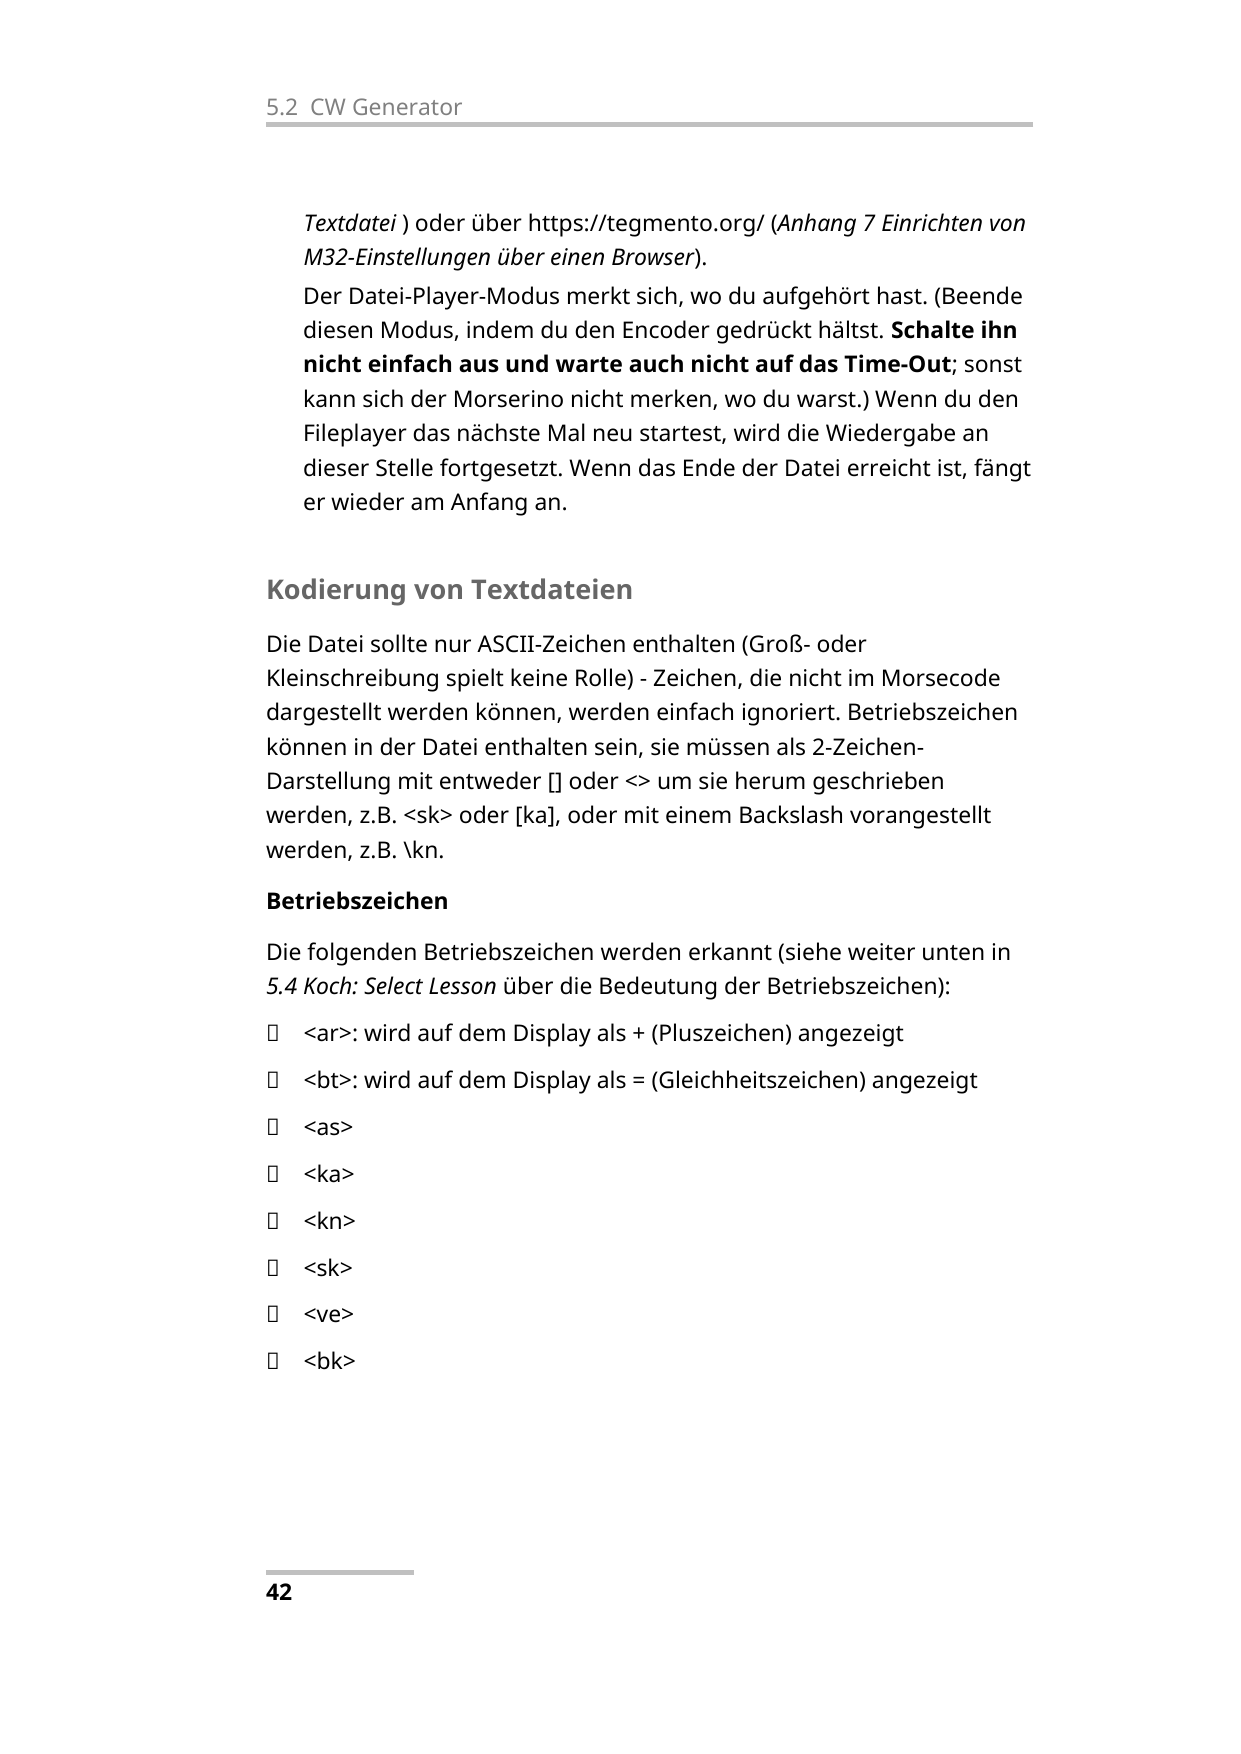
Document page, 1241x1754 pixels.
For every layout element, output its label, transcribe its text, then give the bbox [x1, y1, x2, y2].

list <ve> [266, 1298, 1033, 1329]
list <as> [266, 1111, 1033, 1142]
text Betriebszeichen [266, 885, 1033, 916]
list <ar>: wird auf dem Display als + (Pluszeichen) angezeigt [266, 1017, 1033, 1048]
list <kn> [266, 1204, 1033, 1236]
text Kodierung von Textdateien [266, 570, 1033, 607]
list <bk> [266, 1345, 1033, 1376]
text Die folgenden Betriebszeichen werden erkannt (siehe weiter unten in 5.4 Koch: Select Lesson über die Bedeutung der Betriebszeichen): [266, 936, 1033, 1001]
list <sk> [266, 1251, 1033, 1283]
list <bt>: wird auf dem Display als = (Gleichheitszeichen) angezeigt [266, 1064, 1033, 1095]
list Der Datei-Player-Modus merkt sich, wo du aufgehört hast. (Beende diesen Modus, indem du den Encoder gedrückt hältst. Schalte ihn nicht einfach aus und warte auch nicht auf das Time-Out; sonst kann sich der Morserino nicht merken, wo du warst.) Wenn du den Fileplayer das nächste Mal neu startest, wird die Wiedergabe an dieser Stelle fortgesetzt. Wenn das Ende der Datei erreicht ist, fängt er wieder am Anfang an. [303, 280, 1033, 517]
list <ka> [266, 1158, 1033, 1189]
text Die Datei sollte nur ASCII-Zeichen enthalten (Groß- oder Kleinschreibung spielt keine Rolle) - Zeichen, die nicht im Morsecode dargestellt werden können, werden einfach ignoriert. Betriebszeichen können in der Datei enthalten sein, sie müssen als 2-Zeichen-Darstellung mit entweder [] oder <> um sie herum geschrieben werden, z.B. <sk> oder [ka], oder mit einem Backslash vorangestellt werden, z.B. \kn. [266, 627, 1033, 865]
list Textdatei ) oder über https://tegmento.org/ (Anhang 7 Einrichten von M32-Einstellungen über einen Browser). [266, 207, 1033, 272]
